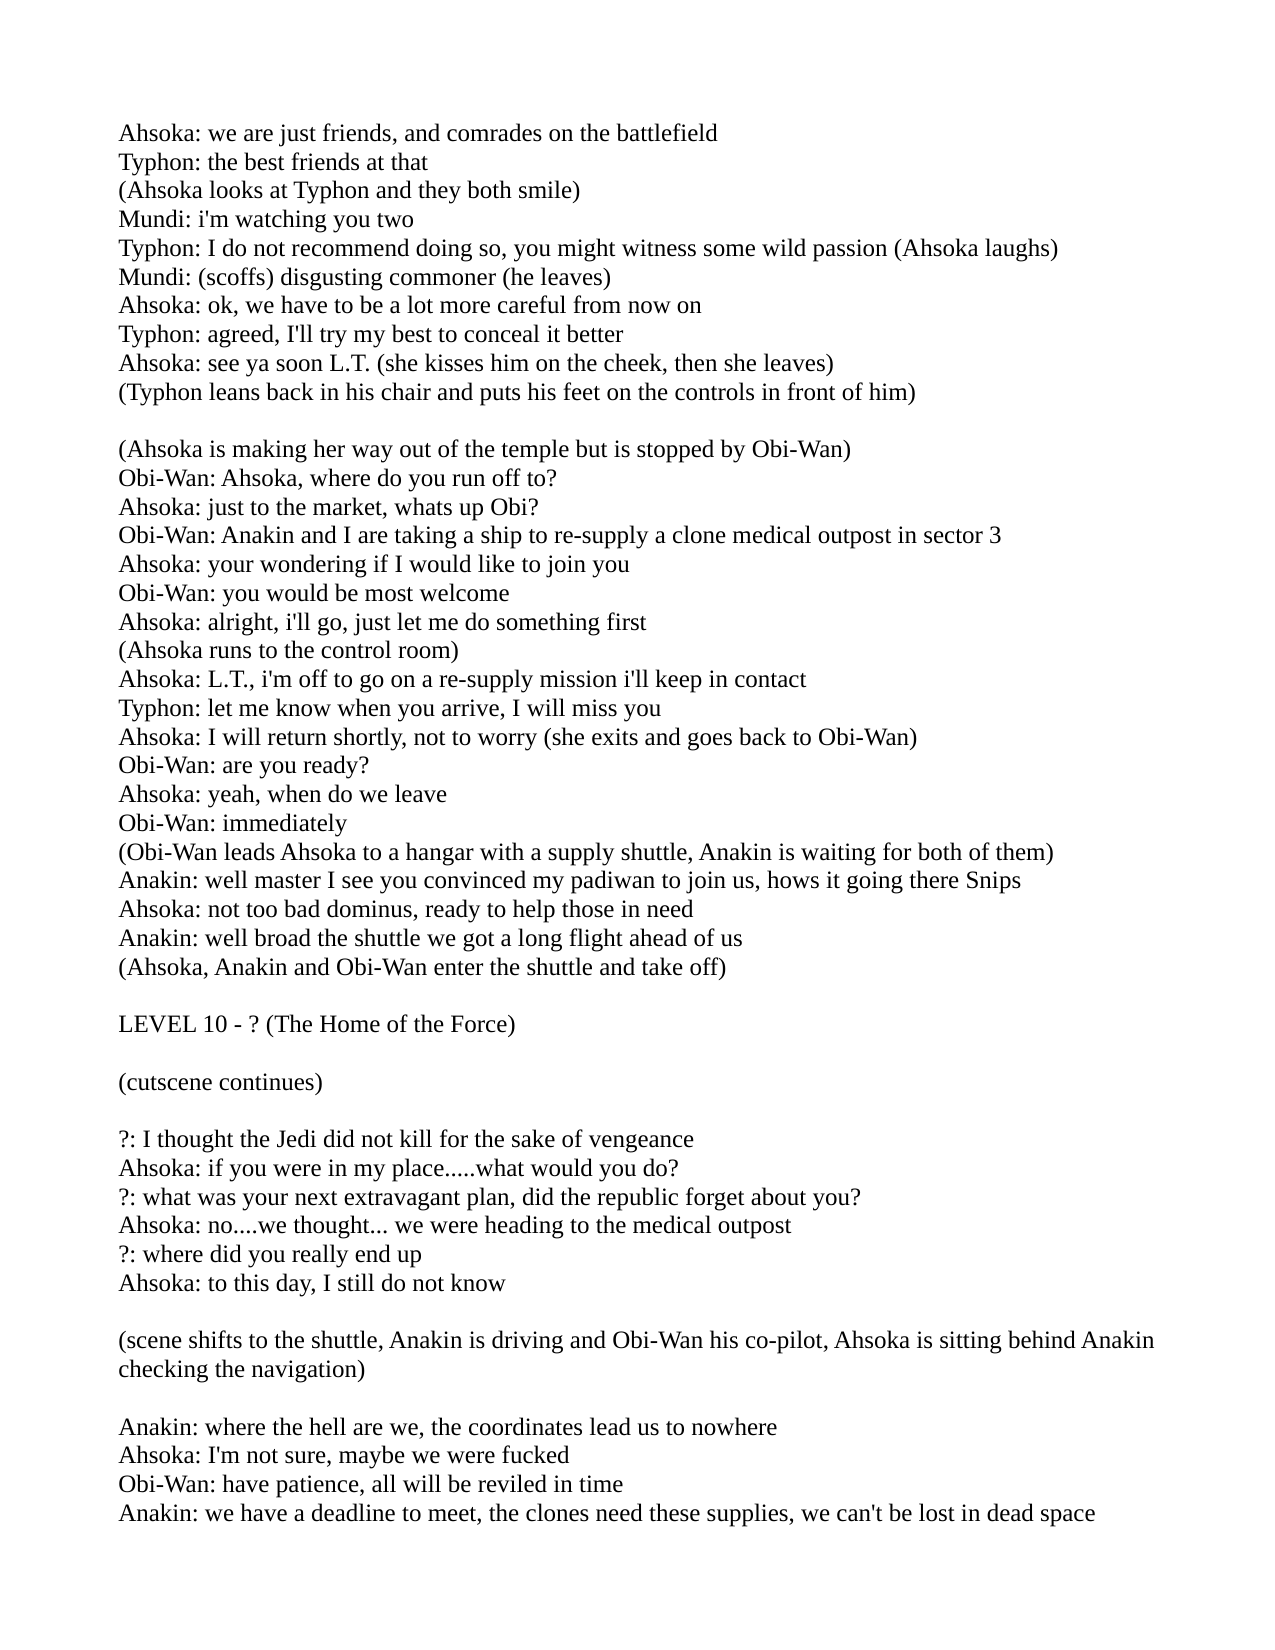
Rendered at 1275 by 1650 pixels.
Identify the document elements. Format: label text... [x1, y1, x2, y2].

text Ahsoka: if you were in my place.....what would you do? [118, 1153, 1157, 1182]
text Ahsoka: no....we thought... we were heading to the medical outpost [118, 1211, 1157, 1239]
text Typhon: I do not recommend doing so, you might witness some wild passion (Ahsoka laughs) [118, 233, 1157, 262]
text Obi-Wan: you would be most welcome [118, 578, 1157, 607]
text Obi-Wan: Ahsoka, where do you run off to? [118, 463, 1157, 492]
text Ahsoka: your wondering if I would like to join you [118, 549, 1157, 578]
text Ahsoka: see ya soon L.T. (she kisses him on the cheek, then she leaves) [118, 348, 1157, 377]
text Ahsoka: not too bad dominus, ready to help those in need [118, 894, 1157, 923]
text (Typhon leans back in his chair and puts his feet on the controls in front of him) [118, 377, 1157, 406]
text ?: what was your next extravagant plan, did the republic forget about you? [118, 1182, 1157, 1211]
text Obi-Wan: are you ready? [118, 751, 1157, 779]
text Anakin: where the hell are we, the coordinates lead us to nowhere [118, 1412, 1157, 1441]
text (Obi-Wan leads Ahsoka to a hangar with a supply shuttle, Anakin is waiting for both of them) [118, 837, 1157, 866]
text Ahsoka: to this day, I still do not know [118, 1268, 1157, 1297]
text (Ahsoka is making her way out of the temple but is stopped by Obi-Wan) [118, 434, 1157, 463]
text Ahsoka: ok, we have to be a lot more careful from now on [118, 291, 1157, 319]
text (Ahsoka looks at Typhon and they both smile) [118, 176, 1157, 204]
text Ahsoka: I will return shortly, not to worry (she exits and goes back to Obi-Wan) [118, 722, 1157, 751]
text LEVEL 10 - ? (The Home of the Force) [118, 1009, 1157, 1038]
text Obi-Wan: immediately [118, 808, 1157, 837]
text Mundi: (scoffs) disgusting commoner (he leaves) [118, 262, 1157, 291]
text (scene shifts to the shuttle, Anakin is driving and Obi-Wan his co-pilot, Ahsoka is sitting behind Anakin checking the navigation) [118, 1326, 1157, 1383]
text Ahsoka: just to the market, whats up Obi? [118, 492, 1157, 521]
text Ahsoka: L.T., i'm off to go on a re-supply mission i'll keep in contact [118, 664, 1157, 693]
text Anakin: well broad the shuttle we got a long flight ahead of us [118, 923, 1157, 952]
text Ahsoka: yeah, when do we leave [118, 779, 1157, 808]
text ?: where did you really end up [118, 1239, 1157, 1268]
text Ahsoka: I'm not sure, maybe we were fucked [118, 1441, 1157, 1469]
text (cutscene continues) [118, 1067, 1157, 1096]
text Typhon: agreed, I'll try my best to conceal it better [118, 319, 1157, 348]
text Anakin: we have a deadline to meet, the clones need these supplies, we can't be lost in dead space [118, 1498, 1157, 1527]
text Mundi: i'm watching you two [118, 204, 1157, 233]
text ?: I thought the Jedi did not kill for the sake of vengeance [118, 1124, 1157, 1153]
text Ahsoka: alright, i'll go, just let me do something first [118, 607, 1157, 636]
text (Ahsoka runs to the control room) [118, 636, 1157, 664]
text Anakin: well master I see you convinced my padiwan to join us, hows it going there Snips [118, 866, 1157, 894]
text (Ahsoka, Anakin and Obi-Wan enter the shuttle and take off) [118, 952, 1157, 981]
text Ahsoka: we are just friends, and comrades on the battlefield [118, 118, 1157, 147]
text Typhon: the best friends at that [118, 147, 1157, 176]
text Obi-Wan: Anakin and I are taking a ship to re-supply a clone medical outpost in sector 3 [118, 521, 1157, 549]
text Obi-Wan: have patience, all will be reviled in time [118, 1469, 1157, 1498]
text Typhon: let me know when you arrive, I will miss you [118, 693, 1157, 722]
